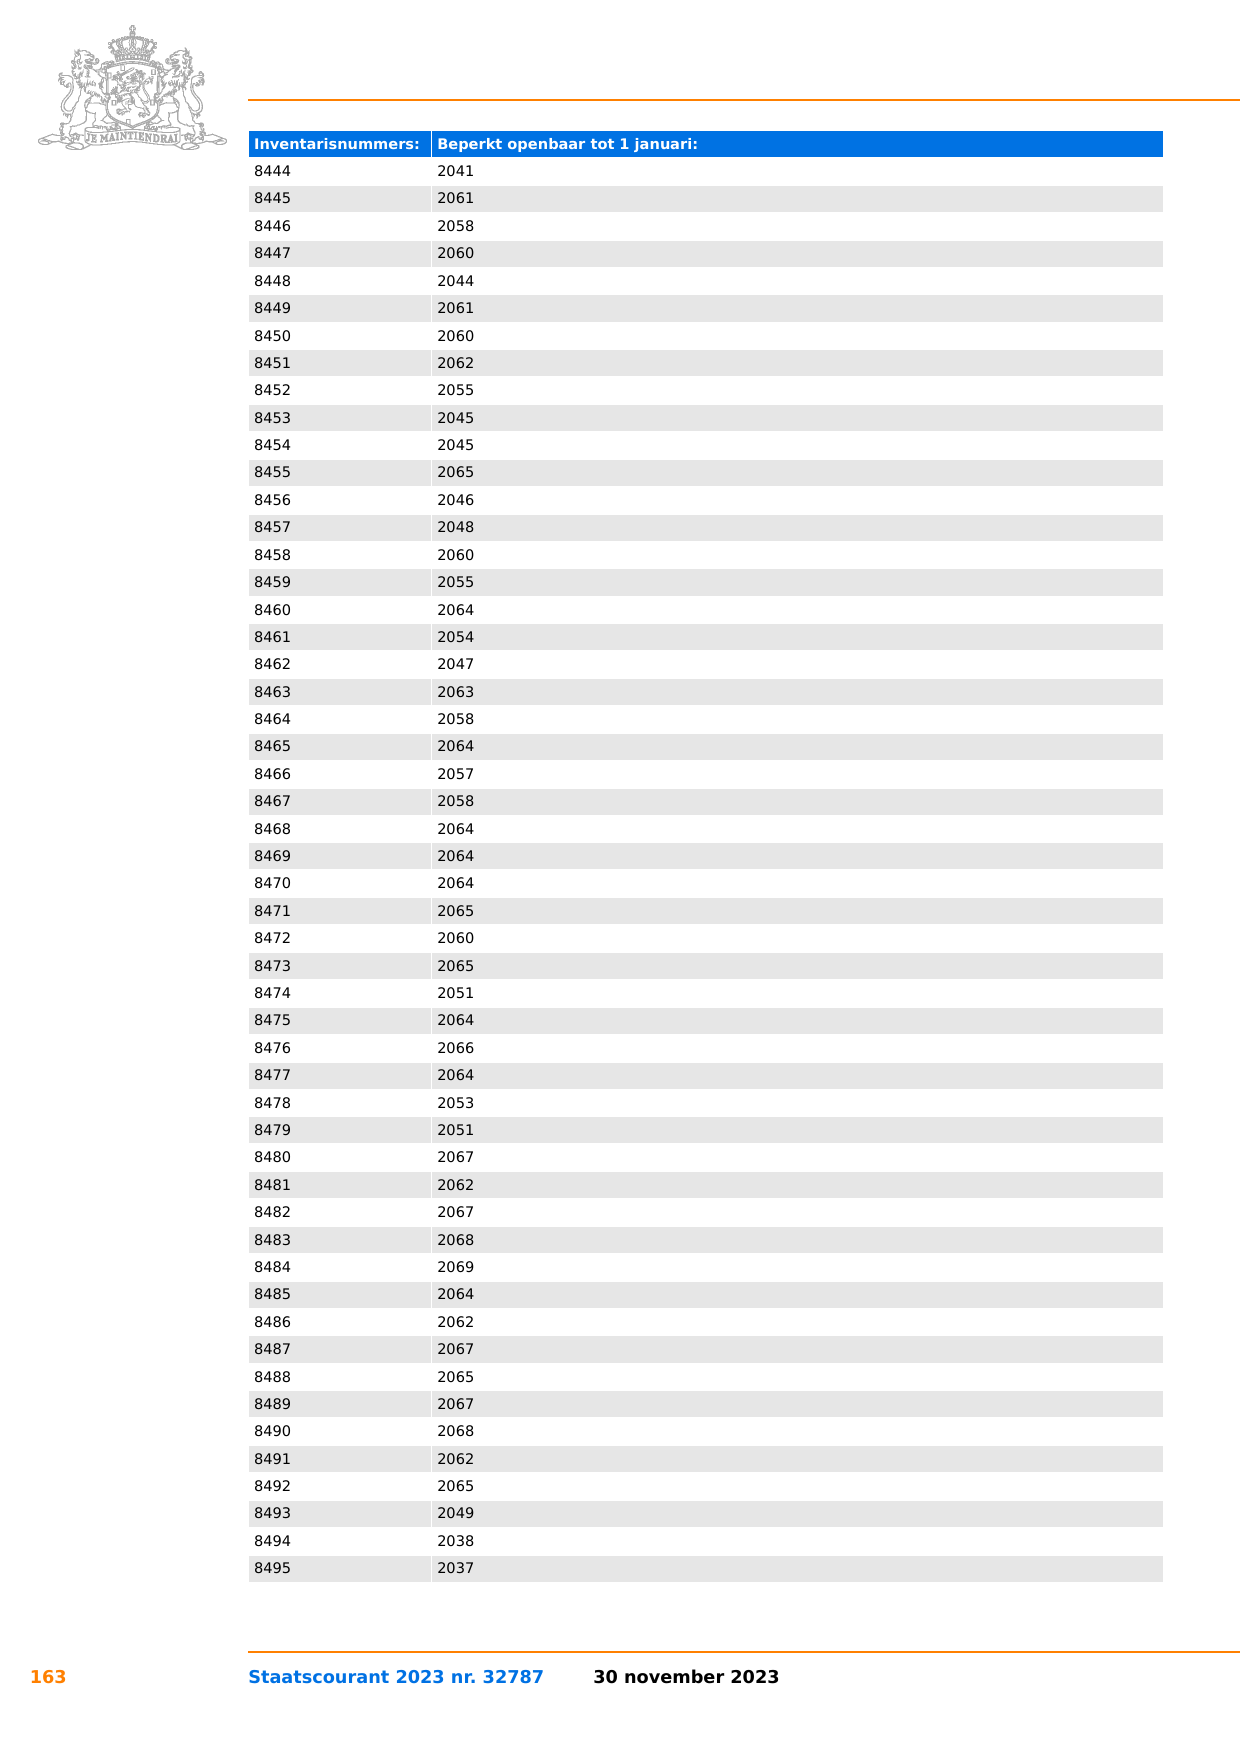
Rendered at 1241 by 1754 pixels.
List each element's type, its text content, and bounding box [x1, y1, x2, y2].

table_cell 8476 [249, 1035, 431, 1061]
table_cell 8461 [249, 624, 431, 650]
table_cell 8464 [249, 706, 431, 733]
table_cell 2038 [432, 1528, 1163, 1554]
table_cell 2057 [432, 761, 1163, 787]
table_cell 2045 [432, 432, 1163, 459]
table_cell 8493 [249, 1501, 431, 1527]
table_cell 2048 [432, 515, 1163, 541]
table_cell 2066 [432, 1035, 1163, 1061]
table_cell 2062 [432, 1446, 1163, 1472]
table_cell 8453 [249, 405, 431, 431]
table_cell 8456 [249, 487, 431, 513]
table_cell 2064 [432, 734, 1163, 760]
table_cell 8477 [249, 1063, 431, 1089]
table_cell 2058 [432, 706, 1163, 733]
table_cell 2037 [432, 1556, 1163, 1582]
table_cell 2065 [432, 1364, 1163, 1390]
table_cell 8482 [249, 1199, 431, 1226]
table_cell 8446 [249, 213, 431, 239]
table_cell 8462 [249, 651, 431, 678]
table_header Beperkt openbaar tot 1 januari: [432, 131, 1163, 157]
table_cell 8449 [249, 295, 431, 322]
table_cell 2054 [432, 624, 1163, 650]
table_cell 8463 [249, 679, 431, 705]
table_cell 8444 [249, 158, 431, 185]
table_cell 8454 [249, 432, 431, 459]
table_cell 2067 [432, 1145, 1163, 1171]
table_cell 8457 [249, 515, 431, 541]
table_cell 2058 [432, 789, 1163, 815]
table_cell 2060 [432, 542, 1163, 568]
table_cell 2049 [432, 1501, 1163, 1527]
table_cell 2063 [432, 679, 1163, 705]
table_cell 8459 [249, 569, 431, 596]
table_cell 8445 [249, 186, 431, 212]
table_cell 8485 [249, 1282, 431, 1308]
table_cell 2065 [432, 953, 1163, 979]
table_cell 8474 [249, 980, 431, 1007]
table_cell 8475 [249, 1008, 431, 1034]
table_cell 2064 [432, 597, 1163, 623]
table_cell 8467 [249, 789, 431, 815]
table_cell 8491 [249, 1446, 431, 1472]
table_cell 2062 [432, 1172, 1163, 1198]
table_cell 8458 [249, 542, 431, 568]
table_cell 2055 [432, 378, 1163, 404]
table_cell 8478 [249, 1090, 431, 1116]
table_cell 8451 [249, 350, 431, 376]
table_cell 2064 [432, 1008, 1163, 1034]
table_cell 2067 [432, 1391, 1163, 1417]
table_cell 2064 [432, 1063, 1163, 1089]
table_cell 8487 [249, 1336, 431, 1363]
table_cell 2069 [432, 1254, 1163, 1281]
picture [38, 25, 227, 150]
table_cell 2065 [432, 460, 1163, 486]
table_cell 2060 [432, 323, 1163, 349]
table_cell 8473 [249, 953, 431, 979]
table_cell 8455 [249, 460, 431, 486]
table_cell 2065 [432, 1473, 1163, 1500]
table_cell 8450 [249, 323, 431, 349]
table_cell 2062 [432, 1309, 1163, 1335]
table_cell 2061 [432, 186, 1163, 212]
table_cell 2062 [432, 350, 1163, 376]
table_cell 2053 [432, 1090, 1163, 1116]
table_cell 2044 [432, 268, 1163, 294]
table_cell 2064 [432, 816, 1163, 842]
table_cell 2041 [432, 158, 1163, 185]
table_cell 2064 [432, 843, 1163, 869]
table_cell 8492 [249, 1473, 431, 1500]
table_cell 2061 [432, 295, 1163, 322]
table_cell 8447 [249, 241, 431, 267]
table_cell 2055 [432, 569, 1163, 596]
table_cell 2064 [432, 1282, 1163, 1308]
table_cell 8460 [249, 597, 431, 623]
table_cell 8468 [249, 816, 431, 842]
table_cell 8486 [249, 1309, 431, 1335]
table_cell 2046 [432, 487, 1163, 513]
table_cell 8480 [249, 1145, 431, 1171]
table_cell 8490 [249, 1419, 431, 1445]
table_cell 2058 [432, 213, 1163, 239]
table_cell 2060 [432, 241, 1163, 267]
table_cell 2068 [432, 1227, 1163, 1253]
table_cell 8452 [249, 378, 431, 404]
table_cell 8483 [249, 1227, 431, 1253]
table_cell 8470 [249, 871, 431, 897]
table_cell 8469 [249, 843, 431, 869]
table_cell 8479 [249, 1117, 431, 1143]
table_cell 2067 [432, 1199, 1163, 1226]
table_cell 8472 [249, 925, 431, 952]
table_cell 8471 [249, 898, 431, 924]
table_cell 2064 [432, 871, 1163, 897]
table_cell 2067 [432, 1336, 1163, 1363]
table_cell 8494 [249, 1528, 431, 1554]
table_cell 8448 [249, 268, 431, 294]
table_cell 2045 [432, 405, 1163, 431]
table_cell 2065 [432, 898, 1163, 924]
table_cell 8489 [249, 1391, 431, 1417]
table_cell 8466 [249, 761, 431, 787]
table_cell 2051 [432, 980, 1163, 1007]
table_cell 2051 [432, 1117, 1163, 1143]
table_cell 2060 [432, 925, 1163, 952]
table_cell 8488 [249, 1364, 431, 1390]
table_cell 2068 [432, 1419, 1163, 1445]
table_cell 8465 [249, 734, 431, 760]
table_cell 8495 [249, 1556, 431, 1582]
table_cell 8484 [249, 1254, 431, 1281]
table_header Inventarisnummers: [249, 131, 431, 157]
table_cell 8481 [249, 1172, 431, 1198]
table_cell 2047 [432, 651, 1163, 678]
